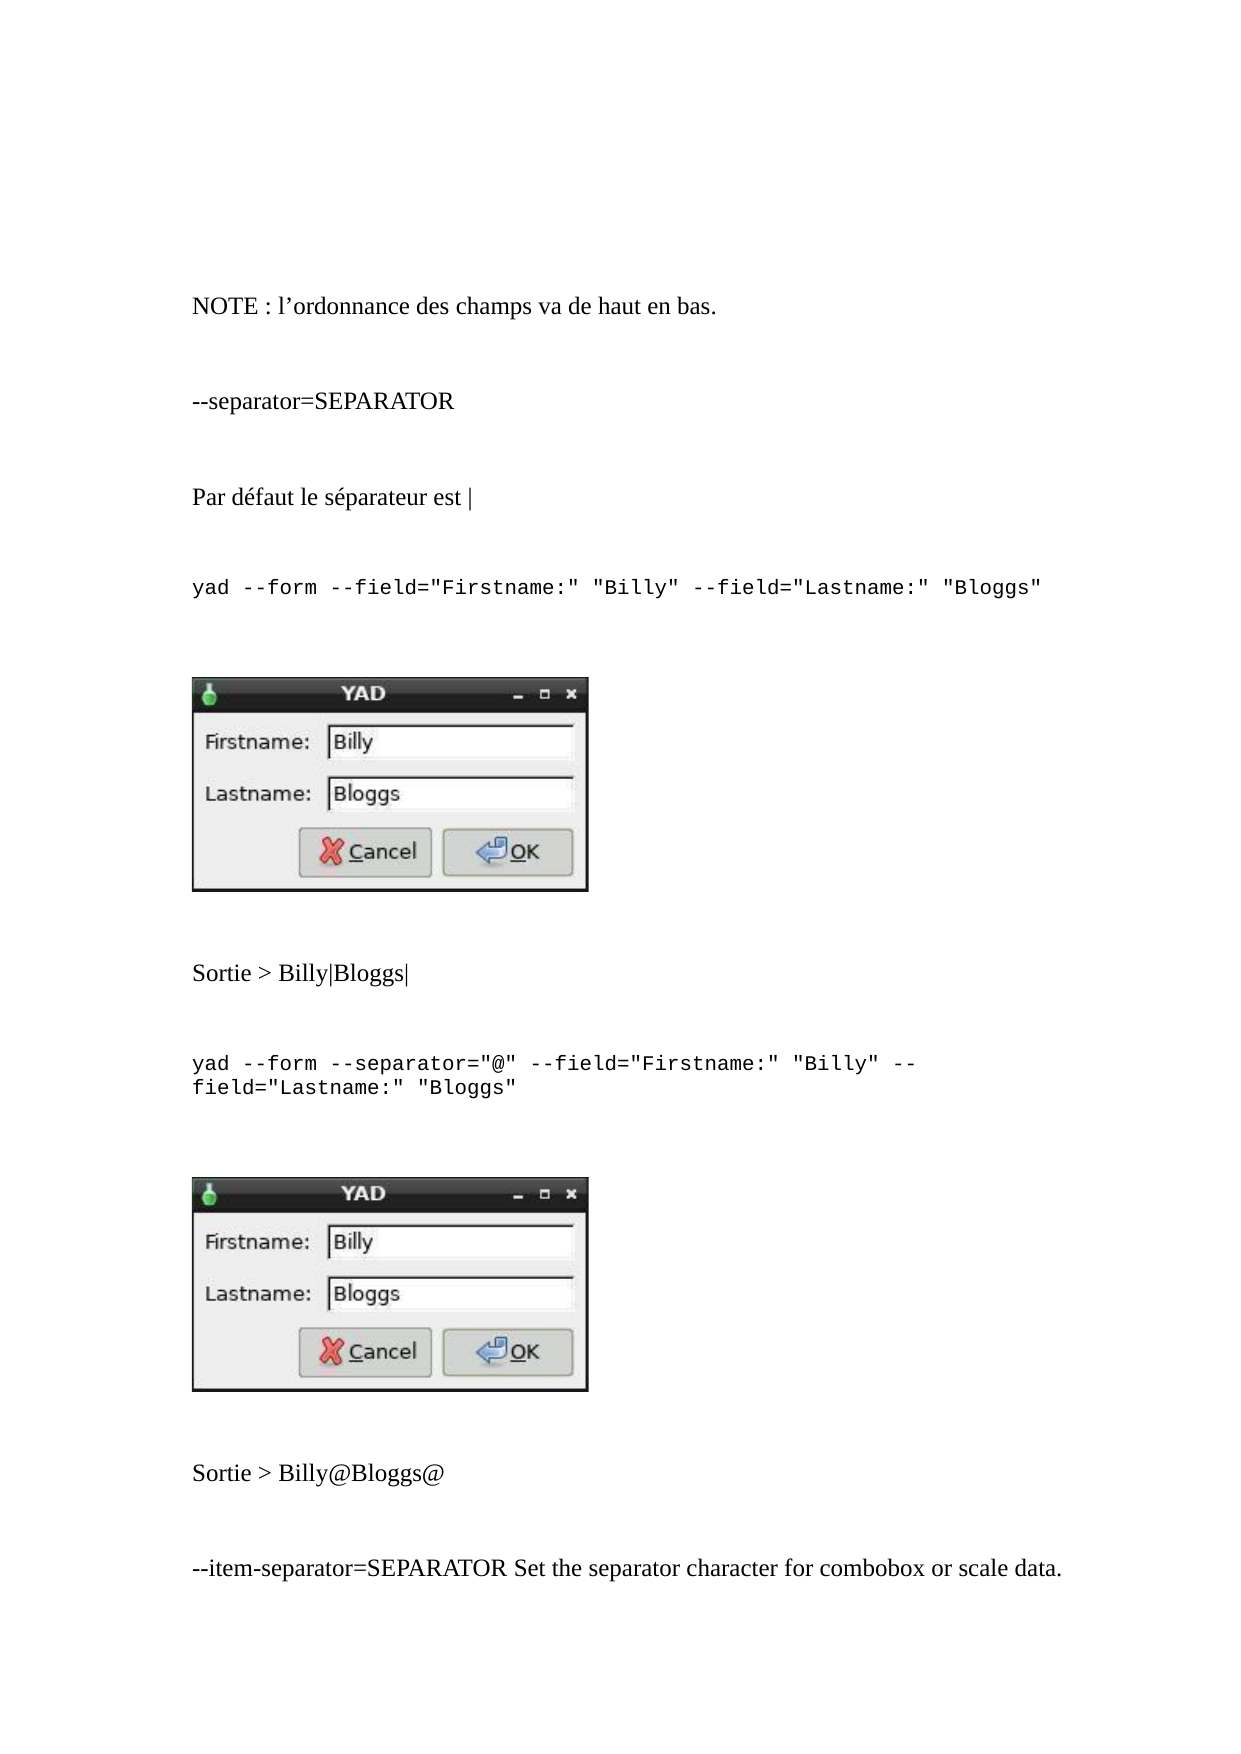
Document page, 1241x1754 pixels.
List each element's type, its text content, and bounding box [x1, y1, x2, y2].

picture [191, 1177, 589, 1392]
list Par défaut le séparateur est | [162, 482, 1122, 510]
list --separator=SEPARATOR [162, 386, 1122, 415]
list NOTE : l’ordonnance des champs va de haut en bas. [162, 291, 1122, 320]
list --item-separator=SEPARATOR Set the separator character for combobox or scale data. [162, 1553, 1122, 1582]
list Sortie > Billy|Bloggs| [162, 958, 1122, 987]
list yad --form --field="Firstname:" "Billy" --field="Lastname:" "Bloggs" [162, 577, 1122, 600]
list Sortie > Billy@Bloggs@ [162, 1458, 1122, 1487]
picture [191, 677, 589, 892]
list yad --form --separator="@" --field="Firstname:" "Billy" --field="Lastname:" "Bloggs" [162, 1053, 1122, 1101]
